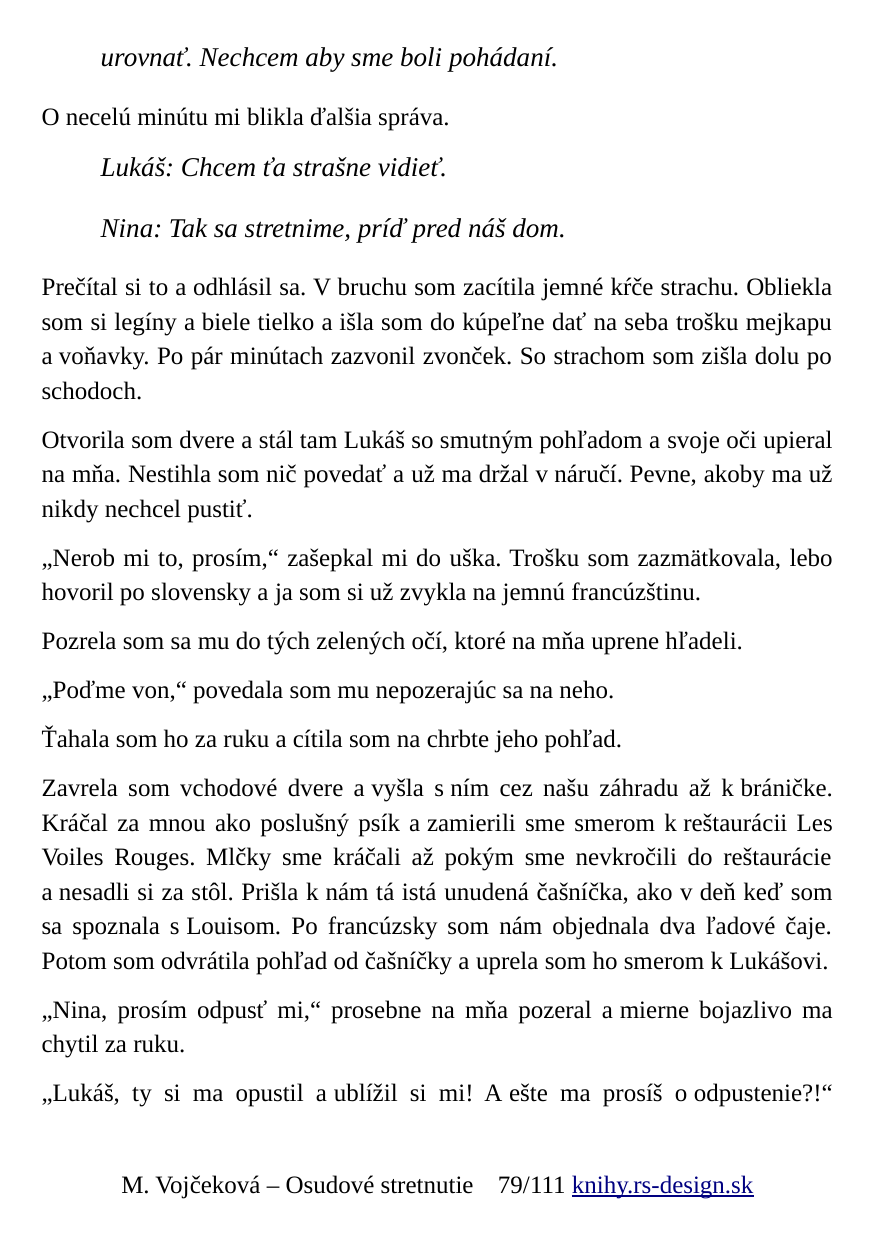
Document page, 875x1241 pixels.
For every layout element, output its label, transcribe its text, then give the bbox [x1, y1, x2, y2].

text „Nerob mi to, prosím,“ zašepkal mi do uška. Trošku som zazmätkovala, lebo hovoril po slovensky a ja som si už zvykla na jemnú francúzštinu. [41, 543, 833, 606]
text „Lukáš, ty si ma opustil a ublížil si mi! A ešte ma prosíš o odpustenie?!“ [41, 1078, 833, 1107]
text Pozrela som sa mu do tých zelených očí, ktoré na mňa uprene hľadeli. [41, 626, 833, 655]
text O necelú minútu mi blikla ďalšia správa. [41, 102, 833, 131]
text Nina: Tak sa stretnime, príď pred náš dom. [100, 212, 774, 243]
text urovnať. Nechcem aby sme boli pohádaní. [100, 41, 774, 72]
text „Poďme von,“ povedala som mu nepozerajúc sa na neho. [41, 675, 833, 704]
text Prečítal si to a odhlásil sa. V bruchu som zacítila jemné kŕče strachu. Obliekla som si legíny a biele tielko a išla som do kúpeľne dať na seba trošku mejkapu a voňavky. Po pár minútach zazvonil zvonček. So strachom som zišla dolu po schodoch. [41, 272, 833, 404]
text Otvorila som dvere a stál tam Lukáš so smutným pohľadom a svoje oči upieral na mňa. Nestihla som nič povedať a už ma držal v náručí. Pevne, akoby ma už nikdy nechcel pustiť. [41, 425, 833, 522]
text Lukáš: Chcem ťa strašne vidieť. [100, 151, 774, 182]
text Ťahala som ho za ruku a cítila som na chrbte jeho pohľad. [41, 724, 833, 753]
text Zavrela som vchodové dvere a vyšla s ním cez našu záhradu až k bráničke. Kráčal za mnou ako poslušný psík a zamierili sme smerom k reštaurácii Les Voiles Rouges. Mlčky sme kráčali až pokým sme nevkročili do reštaurácie a nesadli si za stôl. Prišla k nám tá istá unudená čašníčka, ako v deň keď som sa spoznala s Louisom. Po francúzsky som nám objednala dva ľadové čaje. Potom som odvrátila pohľad od čašníčky a uprela som ho smerom k Lukášovi. [41, 773, 833, 975]
text „Nina, prosím odpusť mi,“ prosebne na mňa pozeral a mierne bojazlivo ma chytil za ruku. [41, 995, 833, 1058]
